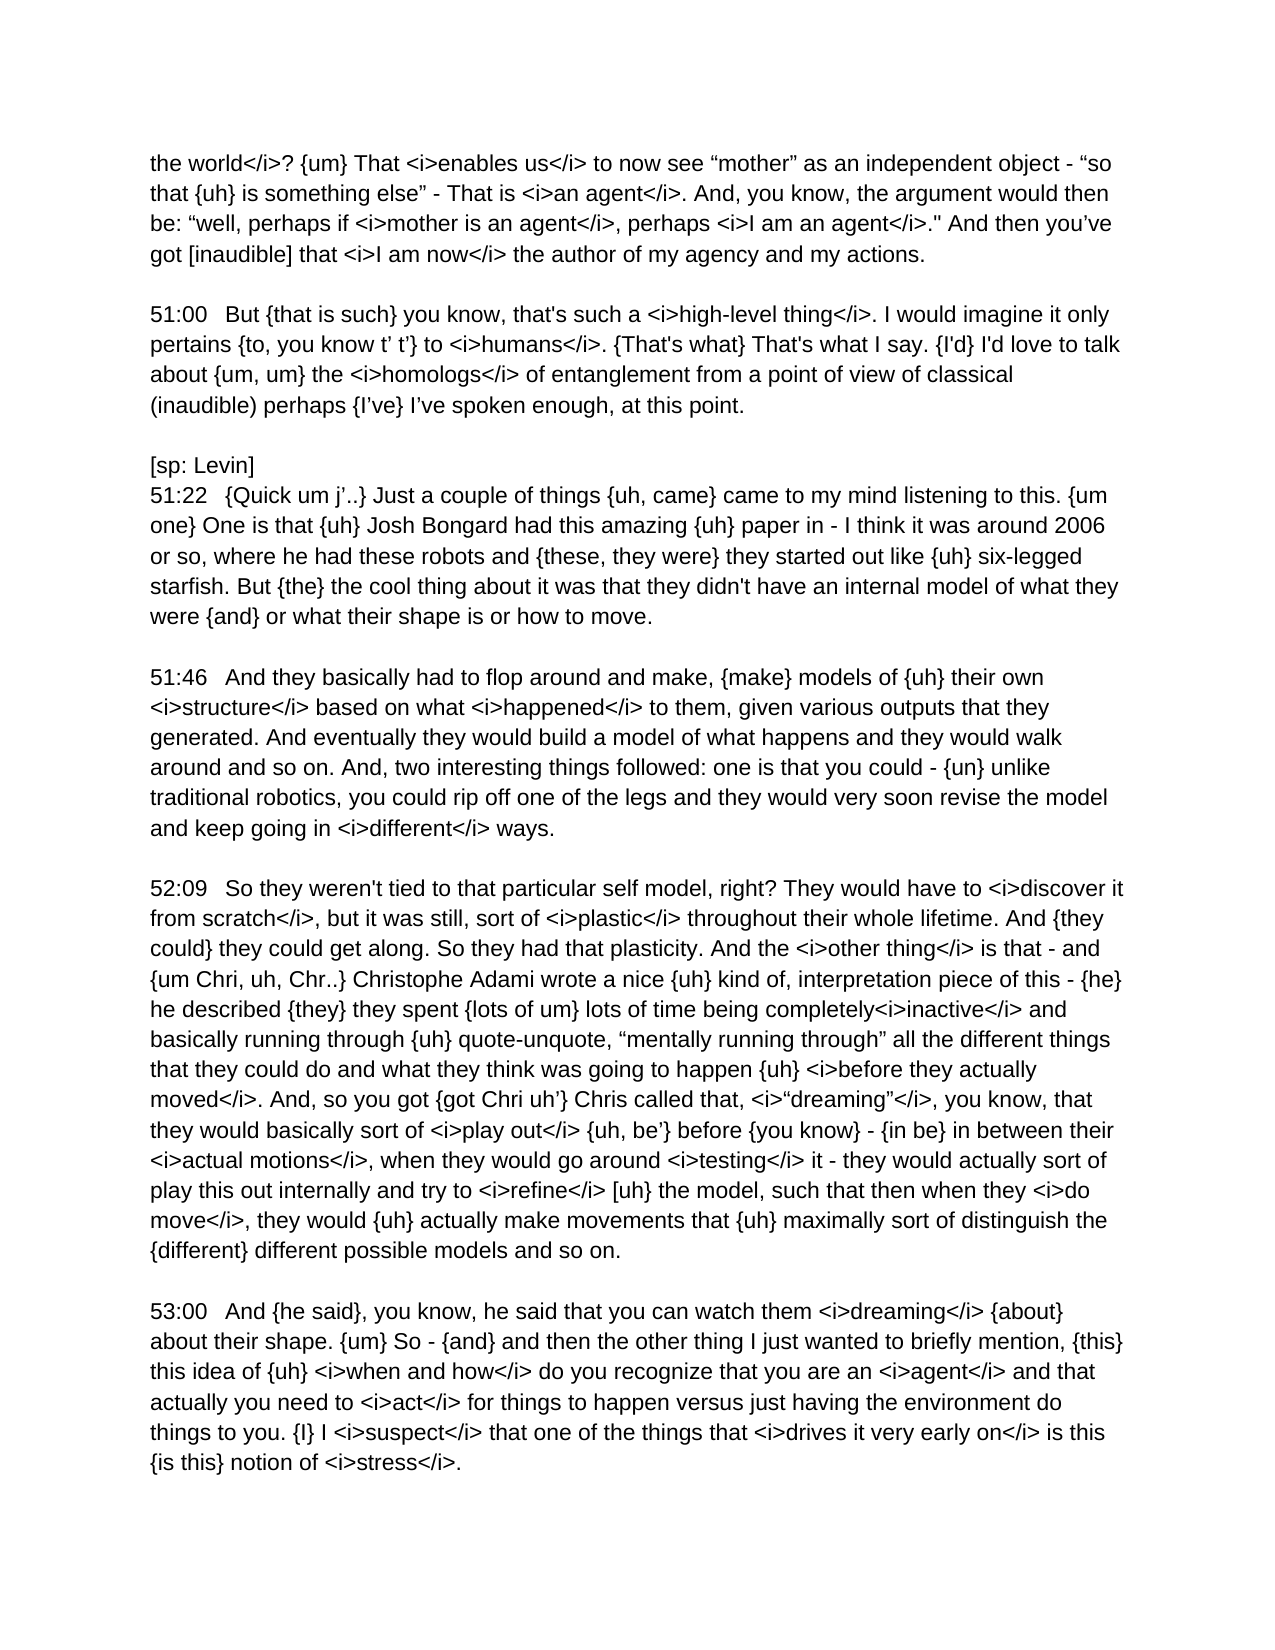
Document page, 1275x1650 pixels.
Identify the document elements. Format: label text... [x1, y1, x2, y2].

text 52:09 So they weren't tied to that particular self model, right? They would have to <i>discover it from scratch</i>, but it was still, sort of <i>plastic</i> throughout their whole lifetime. And {they could} they could get along. So they had that plasticity. And the <i>other thing</i> is that - and {um Chri, uh, Chr..} Christophe Adami wrote a nice {uh} kind of, interpretation piece of this - {he} he described {they} they spent {lots of um} lots of time being completely<i>inactive</i> and basically running through {uh} quote-unquote, “mentally running through” all the different things that they could do and what they think was going to happen {uh} <i>before they actually moved</i>. And, so you got {got Chri uh’} Chris called that, <i>“dreaming”</i>, you know, that they would basically sort of <i>play out</i> {uh, be’} before {you know} - {in be} in between their <i>actual motions</i>, when they would go around <i>testing</i> it - they would actually sort of play this out internally and try to <i>refine</i> [uh} the model, such that then when they <i>do move</i>, they would {uh} actually make movements that {uh} maximally sort of distinguish the {different} different possible models and so on. [150, 875, 1125, 1264]
text 51:00 But {that is such} you know, that's such a <i>high-level thing</i>. I would imagine it only pertains {to, you know t’ t’} to <i>humans</i>. {That's what} That's what I say. {I'd} I'd love to talk about {um, um} the <i>homologs</i> of entanglement from a point of view of classical (inaudible) perhaps {I’ve} I’ve spoken enough, at this point. [150, 301, 1125, 418]
text 51:22 {Quick um j’..} Just a couple of things {uh, came} came to my mind listening to this. {um one} One is that {uh} Josh Bongard had this amazing {uh} paper in - I think it was around 2006 or so, where he had these robots and {these, they were} they started out like {uh} six-legged starfish. But {the} the cool thing about it was that they didn't have an internal model of what they were {and} or what their shape is or how to move. [150, 482, 1125, 629]
text the world</i>? {um} That <i>enables us</i> to now see “mother” as an independent object - “so that {uh} is something else” - That is <i>an agent</i>. And, you know, the argument would then be: “well, perhaps if <i>mother is an agent</i>, perhaps <i>I am an agent</i>." And then you’ve got [inaudible] that <i>I am now</i> the author of my agency and my actions. [150, 150, 1125, 267]
text 51:46 And they basically had to flop around and make, {make} models of {uh} their own <i>structure</i> based on what <i>happened</i> to them, given various outputs that they generated. And eventually they would build a model of what happens and they would walk around and so on. And, two interesting things followed: one is that you could - {un} unlike traditional robotics, you could rip off one of the legs and they would very soon revise the model and keep going in <i>different</i> ways. [150, 663, 1125, 841]
text [sp: Levin] [150, 452, 1125, 478]
text 53:00 And {he said}, you know, he said that you can watch them <i>dreaming</i> {about} about their shape. {um} So - {and} and then the other thing I just wanted to briefly mention, {this} this idea of {uh} <i>when and how</i> do you recognize that you are an <i>agent</i> and that actually you need to <i>act</i> for things to happen versus just having the environment do things to you. {I} I <i>suspect</i> that one of the things that <i>drives it very early on</i> is this {is this} notion of <i>stress</i>. [150, 1298, 1125, 1475]
